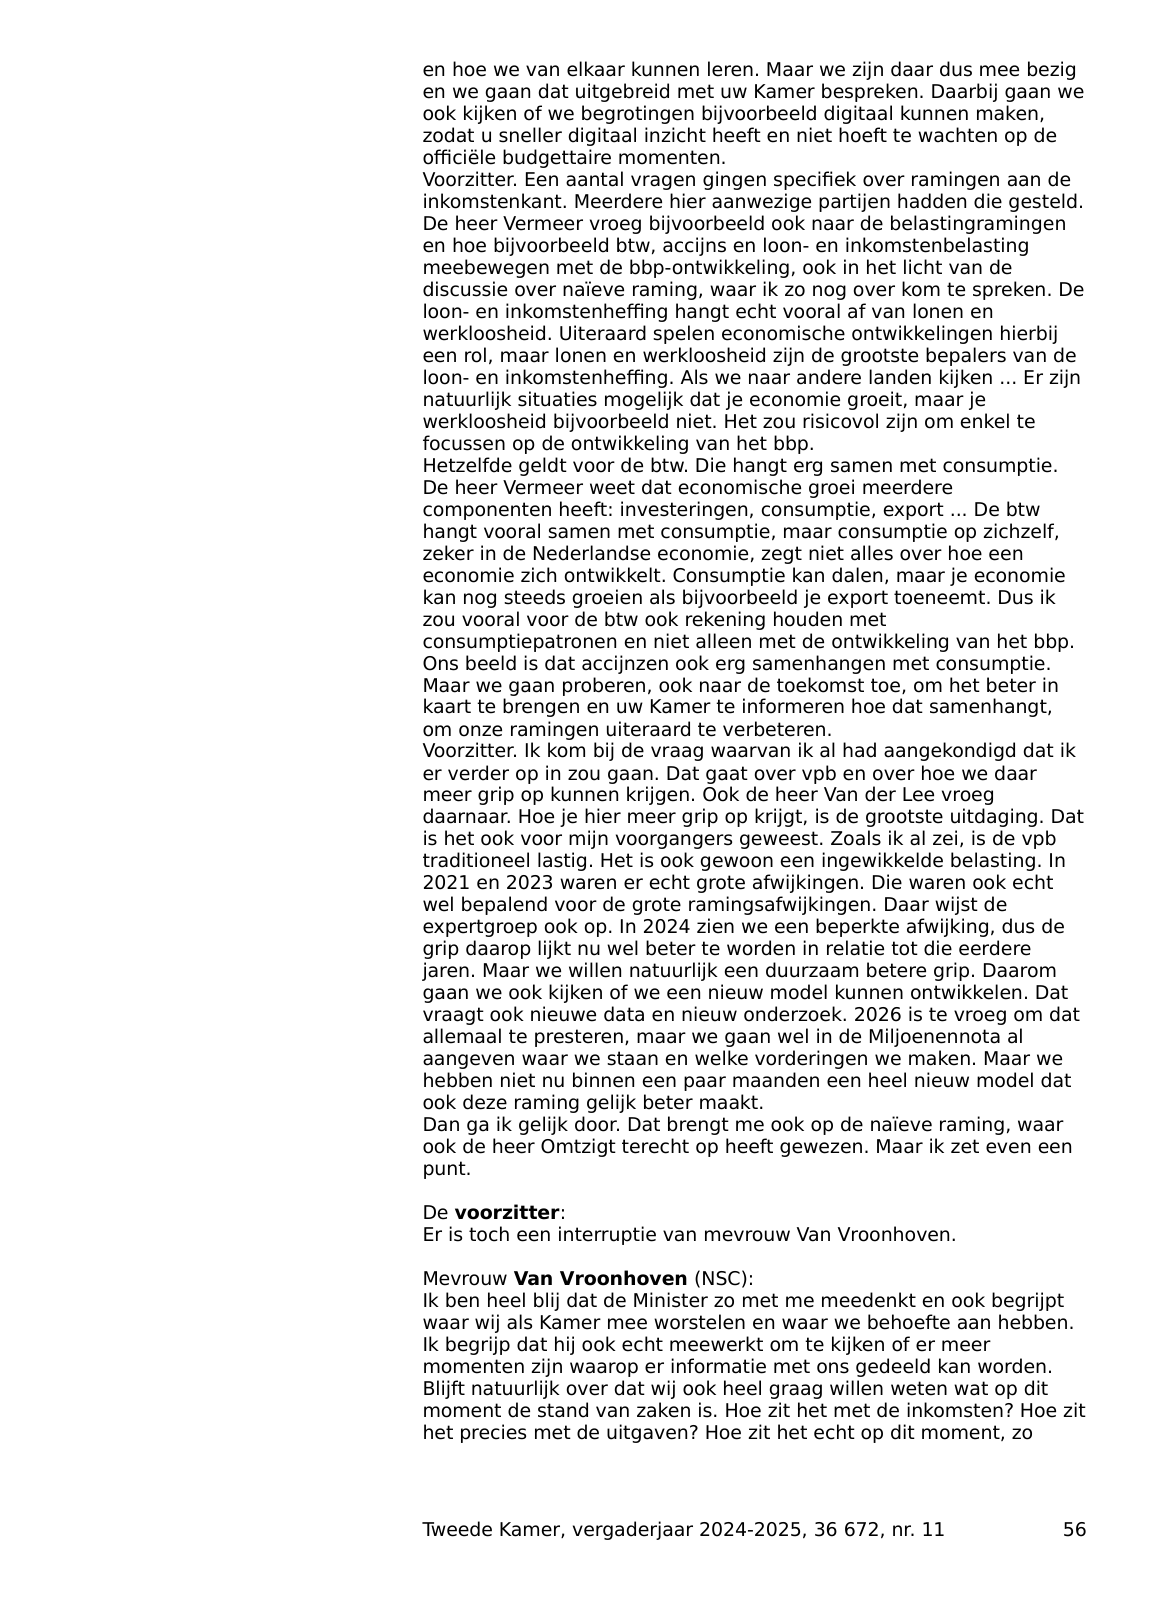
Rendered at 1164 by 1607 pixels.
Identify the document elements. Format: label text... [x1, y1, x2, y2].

text Mevrouw Van Vroonhoven (NSC): [422, 1268, 1087, 1290]
text Voorzitter. Een aantal vragen gingen specifiek over ramingen aan de inkomstenkant. Meerdere hier aanwezige partijen hadden die gesteld. De heer Vermeer vroeg bijvoorbeeld ook naar de belastingramingen en hoe bijvoorbeeld btw, accijns en loon- en inkomstenbelasting meebewegen met de bbp-ontwikkeling, ook in het licht van de discussie over naïeve raming, waar ik zo nog over kom te spreken. De loon- en inkomstenheffing hangt echt vooral af van lonen en werkloosheid. Uiteraard spelen economische ontwikkelingen hierbij een rol, maar lonen en werkloosheid zijn de grootste bepalers van de loon- en inkomstenheffing. Als we naar andere landen kijken ... Er zijn natuurlijk situaties mogelijk dat je economie groeit, maar je werkloosheid bijvoorbeeld niet. Het zou risicovol zijn om enkel te focussen op de ontwikkeling van het bbp. [422, 169, 1087, 455]
text Hetzelfde geldt voor de btw. Die hangt erg samen met consumptie. De heer Vermeer weet dat economische groei meerdere componenten heeft: investeringen, consumptie, export ... De btw hangt vooral samen met consumptie, maar consumptie op zichzelf, zeker in de Nederlandse economie, zegt niet alles over hoe een economie zich ontwikkelt. Consumptie kan dalen, maar je economie kan nog steeds groeien als bijvoorbeeld je export toeneemt. Dus ik zou vooral voor de btw ook rekening houden met consumptiepatronen en niet alleen met de ontwikkeling van het bbp. Ons beeld is dat accijnzen ook erg samenhangen met consumptie. Maar we gaan proberen, ook naar de toekomst toe, om het beter in kaart te brengen en uw Kamer te informeren hoe dat samenhangt, om onze ramingen uiteraard te verbeteren. [422, 455, 1087, 740]
text Er is toch een interruptie van mevrouw Van Vroonhoven. [422, 1224, 1087, 1246]
text en hoe we van elkaar kunnen leren. Maar we zijn daar dus mee bezig en we gaan dat uitgebreid met uw Kamer bespreken. Daarbij gaan we ook kijken of we begrotingen bijvoorbeeld digitaal kunnen maken, zodat u sneller digitaal inzicht heeft en niet hoeft te wachten op de officiële budgettaire momenten. [422, 59, 1087, 169]
text Dan ga ik gelijk door. Dat brengt me ook op de naïeve raming, waar ook de heer Omtzigt terecht op heeft gewezen. Maar ik zet even een punt. [422, 1114, 1087, 1180]
text De voorzitter: [422, 1202, 1087, 1224]
text Voorzitter. Ik kom bij de vraag waarvan ik al had aangekondigd dat ik er verder op in zou gaan. Dat gaat over vpb en over hoe we daar meer grip op kunnen krijgen. Ook de heer Van der Lee vroeg daarnaar. Hoe je hier meer grip op krijgt, is de grootste uitdaging. Dat is het ook voor mijn voorgangers geweest. Zoals ik al zei, is de vpb traditioneel lastig. Het is ook gewoon een ingewikkelde belasting. In 2021 en 2023 waren er echt grote afwijkingen. Die waren ook echt wel bepalend voor de grote ramingsafwijkingen. Daar wijst de expertgroep ook op. In 2024 zien we een beperkte afwijking, dus de grip daarop lijkt nu wel beter te worden in relatie tot die eerdere jaren. Maar we willen natuurlijk een duurzaam betere grip. Daarom gaan we ook kijken of we een nieuw model kunnen ontwikkelen. Dat vraagt ook nieuwe data en nieuw onderzoek. 2026 is te vroeg om dat allemaal te presteren, maar we gaan wel in de Miljoenennota al aangeven waar we staan en welke vorderingen we maken. Maar we hebben niet nu binnen een paar maanden een heel nieuw model dat ook deze raming gelijk beter maakt. [422, 740, 1087, 1114]
text Ik ben heel blij dat de Minister zo met me meedenkt en ook begrijpt waar wij als Kamer mee worstelen en waar we behoefte aan hebben. Ik begrijp dat hij ook echt meewerkt om te kijken of er meer momenten zijn waarop er informatie met ons gedeeld kan worden. Blijft natuurlijk over dat wij ook heel graag willen weten wat op dit moment de stand van zaken is. Hoe zit het met de inkomsten? Hoe zit het precies met de uitgaven? Hoe zit het echt op dit moment, zo [422, 1290, 1087, 1444]
